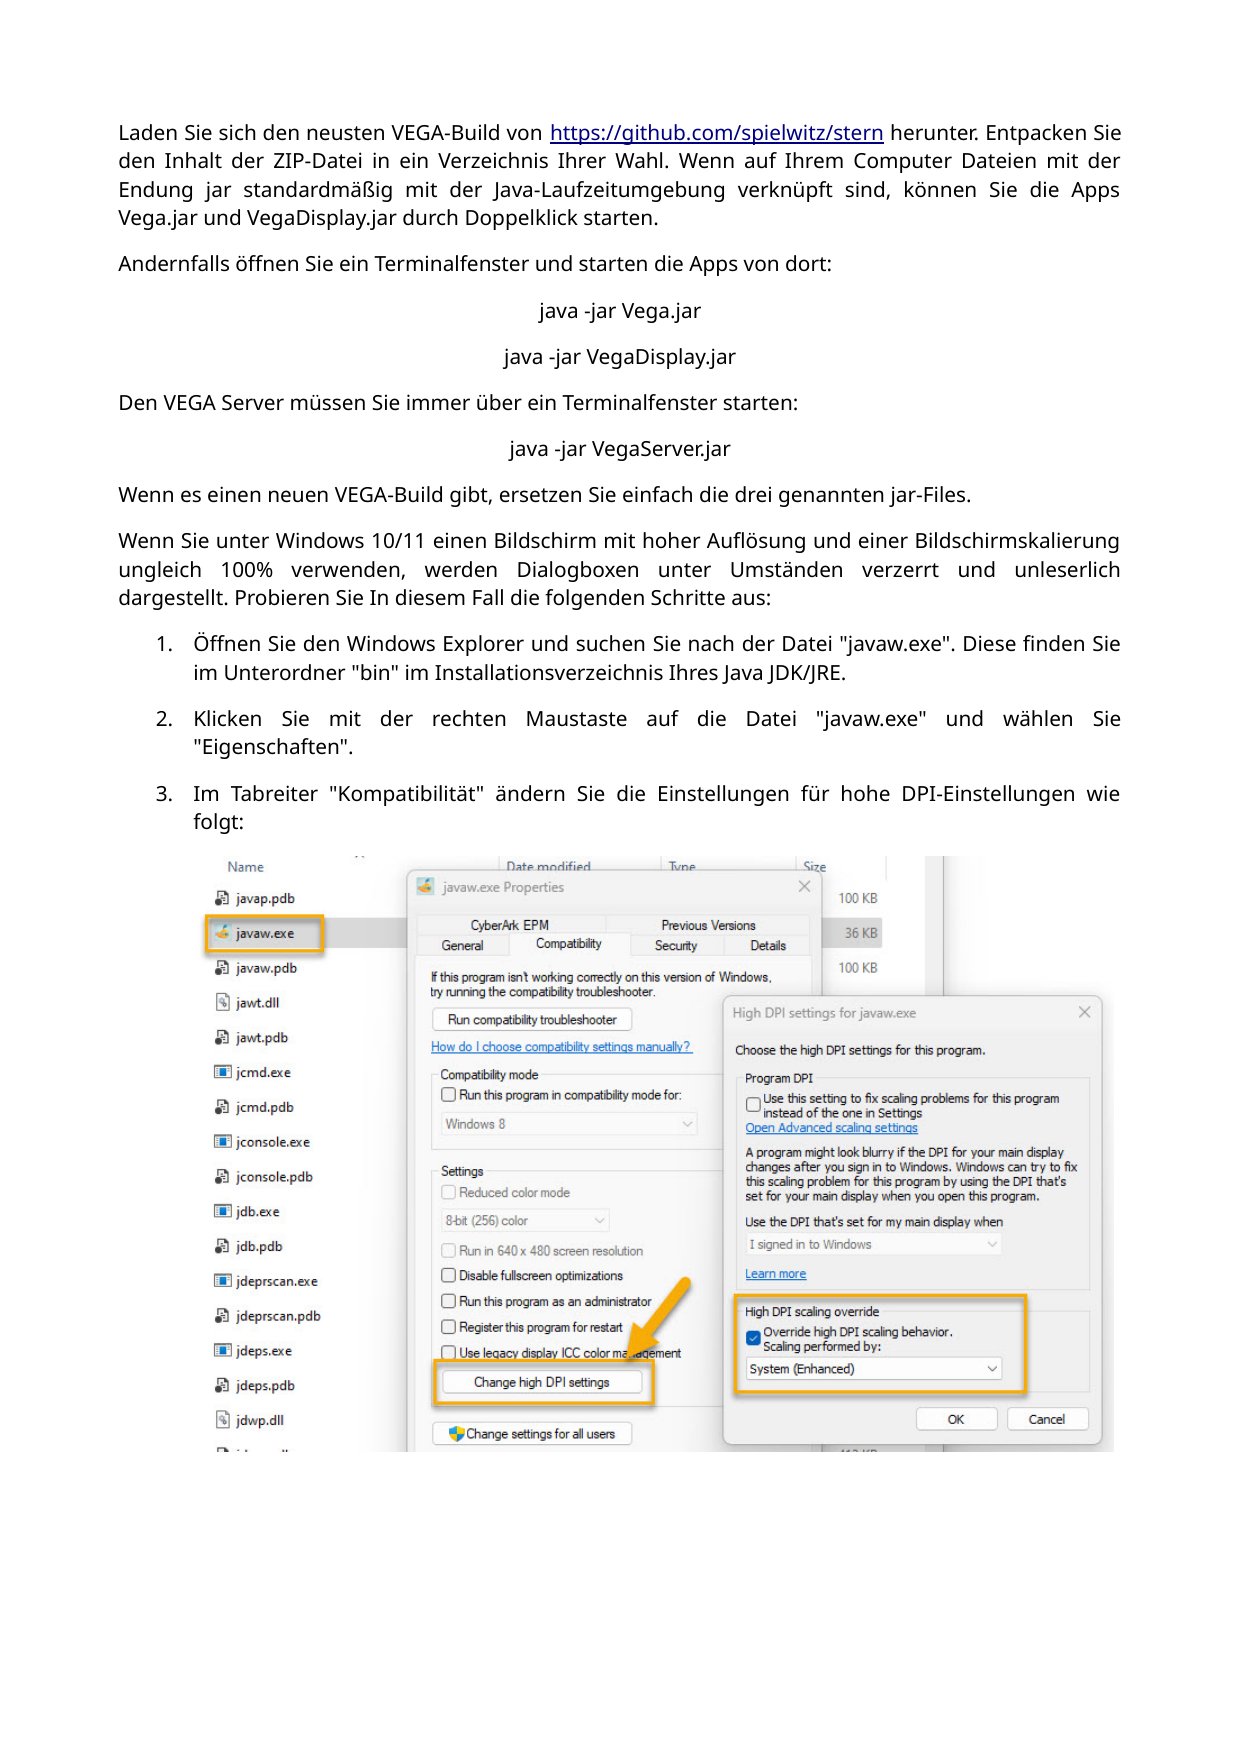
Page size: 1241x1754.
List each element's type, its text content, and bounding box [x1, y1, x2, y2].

text Den VEGA Server müssen Sie immer über ein Terminalfenster starten: [118, 388, 1122, 416]
text Andernfalls öffnen Sie ein Terminalfenster und starten die Apps von dort: [118, 249, 1122, 278]
text java -jar Vega.jar [118, 296, 1122, 324]
list Öffnen Sie den Windows Explorer und suchen Sie nach der Datei "javaw.exe". Diese finden Sie im Unterordner "bin" im Installationsverzeichnis Ihres Java JDK/JRE. [156, 629, 1122, 686]
list Im Tabreiter "Kompatibilität" ändern Sie die Einstellungen für hohe DPI-Einstellungen wie folgt: [156, 779, 1122, 836]
text Laden Sie sich den neusten VEGA-Build von https://github.com/spielwitz/stern herunter. Entpacken Sie den Inhalt der ZIP-Datei in ein Verzeichnis Ihrer Wahl. Wenn auf Ihrem Computer Dateien mit der Endung jar standardmäßig mit der Java-Laufzeitumgebung verknüpft sind, können Sie die Apps Vega.jar und VegaDisplay.jar durch Doppelklick starten. [118, 118, 1122, 232]
text java -jar VegaDisplay.jar [118, 342, 1122, 370]
text Wenn Sie unter Windows 10/11 einen Bildschirm mit hoher Auflösung und einer Bildschirmskalierung ungleich 100% verwenden, werden Dialogboxen unter Umständen verzerrt und unleserlich dargestellt. Probieren Sie In diesem Fall die folgenden Schritte aus: [118, 526, 1122, 612]
picture [196, 856, 1114, 1452]
list Klicken Sie mit der rechten Maustaste auf die Datei "javaw.exe" und wählen Sie "Eigenschaften". [156, 704, 1122, 761]
text Wenn es einen neuen VEGA-Build gibt, ersetzen Sie einfach die drei genannten jar-Files. [118, 480, 1122, 509]
text java -jar VegaServer.jar [118, 434, 1122, 463]
